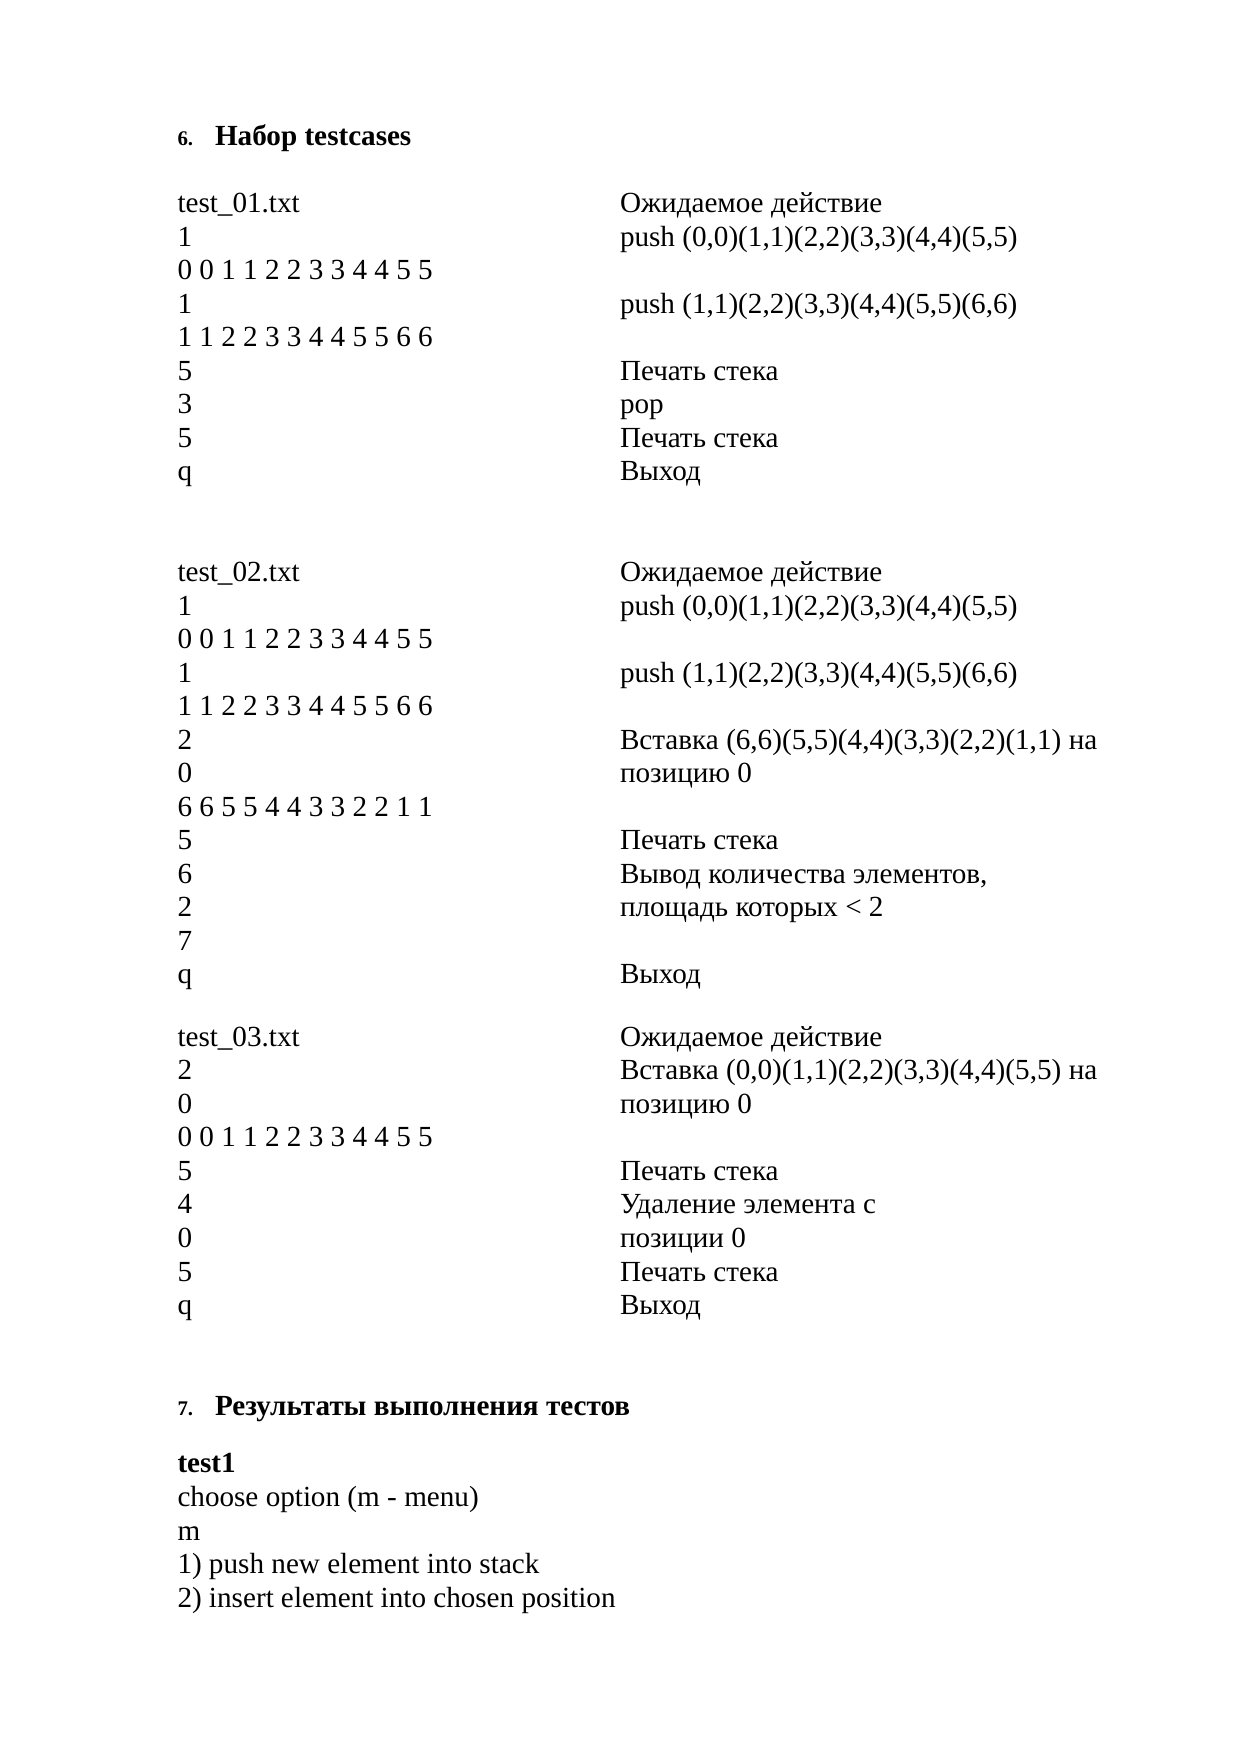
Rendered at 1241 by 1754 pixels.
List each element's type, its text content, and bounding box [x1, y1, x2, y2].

text test_03.txt Ожидаемое действие [177, 1019, 1152, 1052]
text 1 push (1,1)(2,2)(3,3)(4,4)(5,5)(6,6) [177, 286, 1152, 319]
list Результаты выполнения тестов [177, 1388, 1152, 1421]
text test_02.txt Ожидаемое действие [177, 554, 1152, 588]
text 5 Печать стека [177, 420, 1152, 453]
text 0 позиции 0 [177, 1220, 1152, 1254]
text 0 0 1 1 2 2 3 3 4 4 5 5 [177, 621, 1152, 655]
text 6 6 5 5 4 4 3 3 2 2 1 1 [177, 789, 1152, 822]
text 2 Вставка (0,0)(1,1)(2,2)(3,3)(4,4)(5,5) на [177, 1052, 1152, 1086]
list Набор testcases [177, 118, 1152, 152]
text 3 pop [177, 386, 1152, 420]
text q Выход [177, 1287, 1152, 1321]
text 1 push (0,0)(1,1)(2,2)(3,3)(4,4)(5,5) [177, 588, 1152, 621]
text 6 Вывод количества элементов, [177, 856, 1152, 889]
text test_01.txt Ожидаемое действие [177, 185, 1152, 219]
text 7 [177, 923, 1152, 957]
text 1 1 2 2 3 3 4 4 5 5 6 6 [177, 688, 1152, 722]
text 5 Печать стека [177, 353, 1152, 386]
text 2) insert element into chosen position [177, 1580, 1152, 1613]
text 2 площадь которых < 2 [177, 889, 1152, 923]
text q Выход [177, 453, 1152, 487]
text 1) push new element into stack [177, 1546, 1152, 1580]
text 1 push (0,0)(1,1)(2,2)(3,3)(4,4)(5,5) [177, 219, 1152, 252]
text q Выход [177, 957, 1152, 990]
text choose option (m - menu) [177, 1479, 1152, 1513]
text 0 позицию 0 [177, 755, 1152, 789]
text 0 0 1 1 2 2 3 3 4 4 5 5 [177, 252, 1152, 286]
text test1 [177, 1446, 1152, 1479]
text 1 1 2 2 3 3 4 4 5 5 6 6 [177, 319, 1152, 353]
text 1 push (1,1)(2,2)(3,3)(4,4)(5,5)(6,6) [177, 655, 1152, 688]
text 2 Вставка (6,6)(5,5)(4,4)(3,3)(2,2)(1,1) на [177, 722, 1152, 755]
text 0 0 1 1 2 2 3 3 4 4 5 5 [177, 1119, 1152, 1153]
text 5 Печать стека [177, 1254, 1152, 1287]
text 5 Печать стека [177, 1153, 1152, 1187]
text 5 Печать стека [177, 822, 1152, 856]
text m [177, 1513, 1152, 1546]
text 0 позицию 0 [177, 1086, 1152, 1119]
text 4 Удаление элемента с [177, 1187, 1152, 1220]
